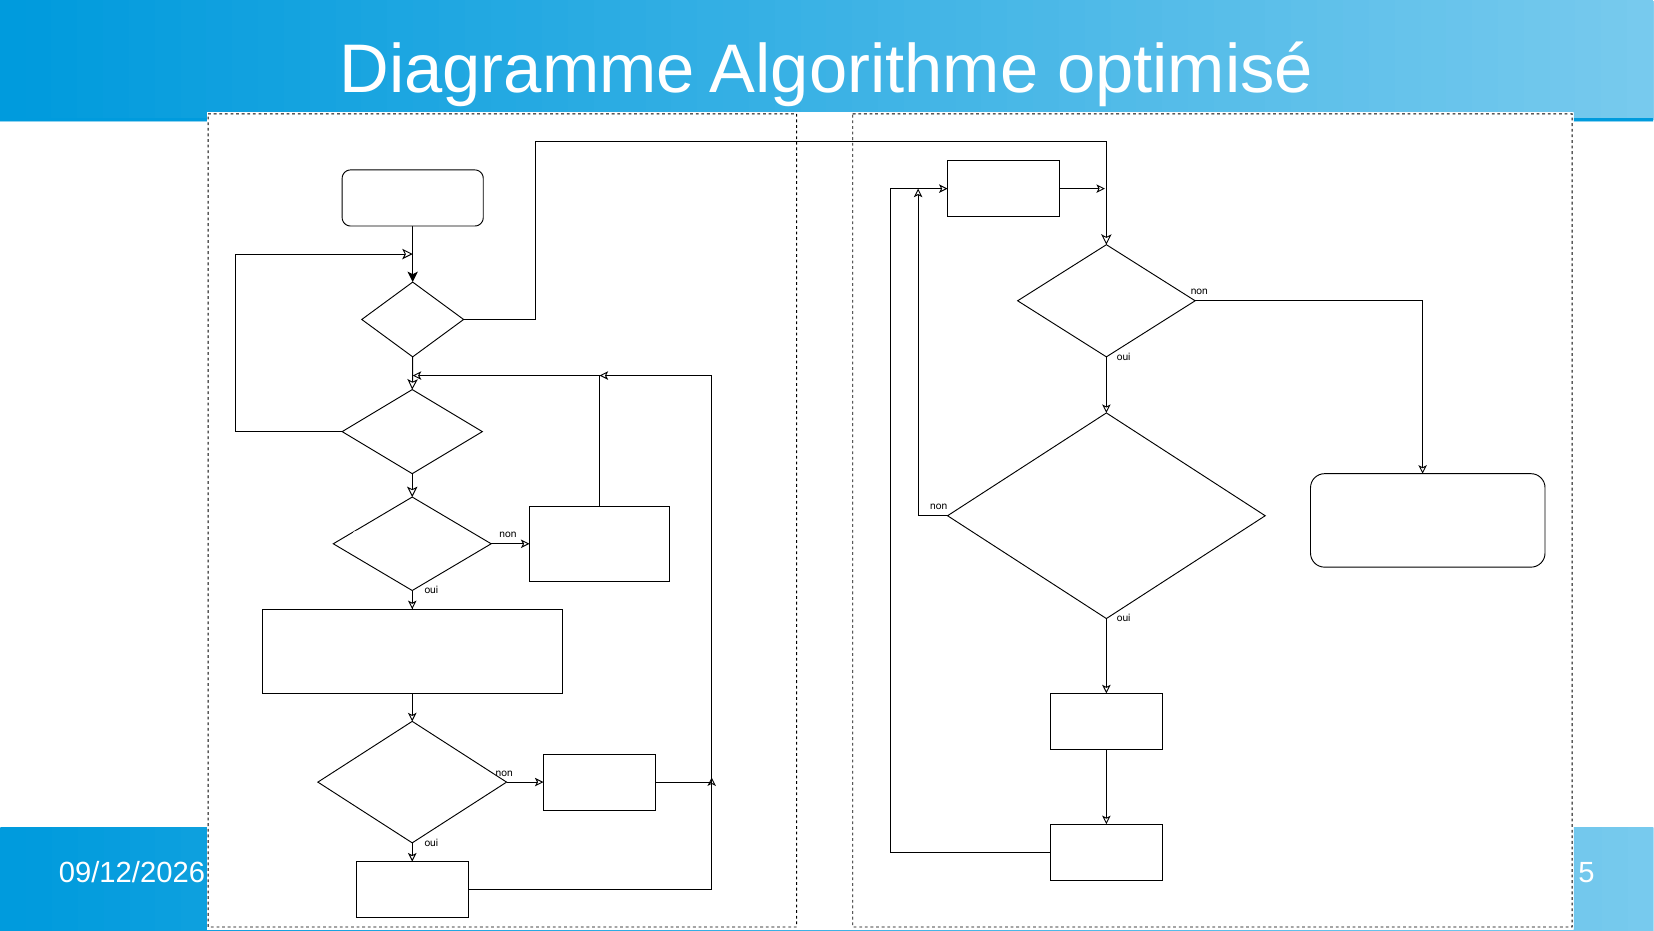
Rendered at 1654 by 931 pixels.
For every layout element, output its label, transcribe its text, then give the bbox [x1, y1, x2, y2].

title Diagramme Algorithme optimisé [59, 29, 1595, 108]
picture [206, 112, 1574, 931]
